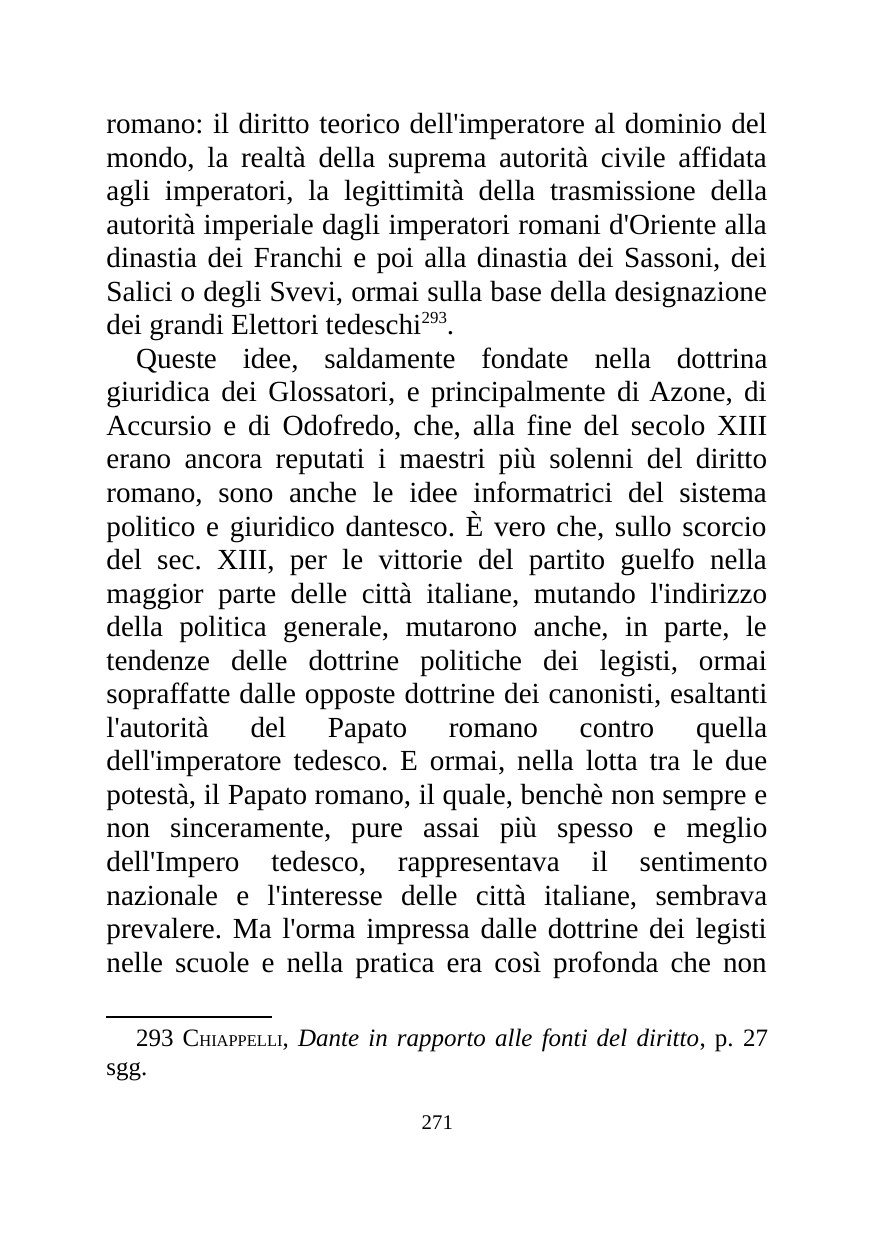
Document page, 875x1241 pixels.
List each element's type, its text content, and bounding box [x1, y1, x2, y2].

text Queste idee, saldamente fondate nella dottrina giuridica dei Glossatori, e principalmente di Azone, di Accursio e di Odofredo, che, alla fine del secolo XIII erano ancora reputati i maestri più solenni del diritto romano, sono anche le idee informatrici del sistema politico e giuridico dantesco. È vero che, sullo scorcio del sec. XIII, per le vittorie del partito guelfo nella maggior parte delle città italiane, mutando l'indirizzo della politica generale, mutarono anche, in parte, le tendenze delle dottrine politiche dei legisti, ormai sopraffatte dalle opposte dottrine dei canonisti, esaltanti l'autorità del Papato romano contro quella dell'imperatore tedesco. E ormai, nella lotta tra le due potestà, il Papato romano, il quale, benchè non sempre e non sinceramente, pure assai più spesso e meglio dell'Impero tedesco, rappresentava il sentimento nazionale e l'interesse delle città italiane, sembrava prevalere. Ma l'orma impressa dalle dottrine dei legisti nelle scuole e nella pratica era così profonda che non [106, 341, 768, 978]
text Chiappelli, Dante in rapporto alle fonti del diritto, p. 27 sgg. [106, 1023, 768, 1080]
text romano: il diritto teorico dell'imperatore al dominio del mondo, la realtà della suprema autorità civile affidata agli imperatori, la legittimità della trasmissione della autorità imperiale dagli imperatori romani d'Oriente alla dinastia dei Franchi e poi alla dinastia dei Sassoni, dei Salici o degli Svevi, ormai sulla base della designazione dei grandi Elettori tedeschi. [106, 106, 768, 341]
